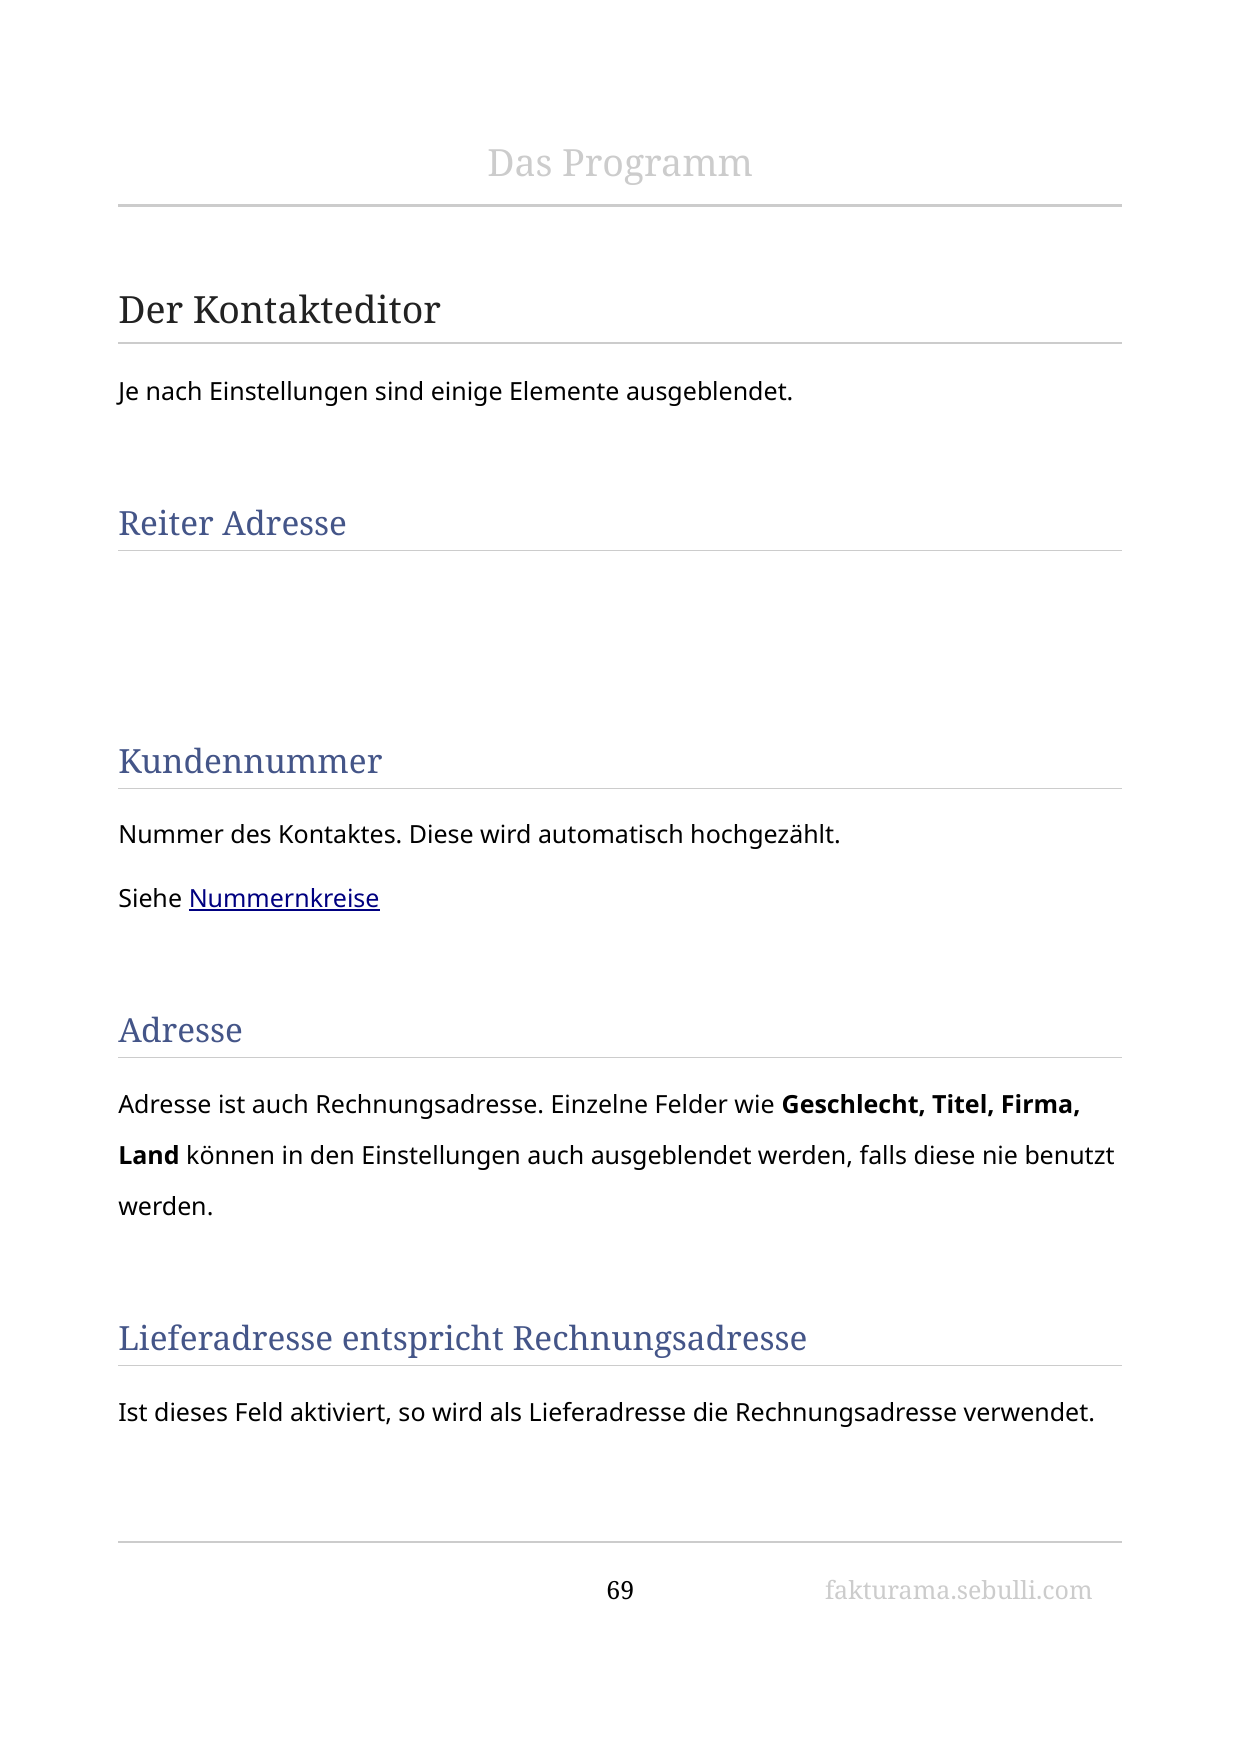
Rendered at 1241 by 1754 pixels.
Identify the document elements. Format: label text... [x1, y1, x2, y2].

text Adresse ist auch Rechnungsadresse. Einzelne Felder wie Geschlecht, Titel, Firma, Land können in den Einstellungen auch ausgeblendet werden, falls diese nie benutzt werden. [118, 1086, 1122, 1222]
subtitle Reiter Adresse [118, 499, 1122, 550]
subtitle Lieferadresse entspricht Rechnungsadresse [118, 1314, 1122, 1365]
subtitle Adresse [118, 1007, 1122, 1057]
text Nummer des Kontaktes. Diese wird automatisch hochgezählt. [118, 817, 1122, 851]
text Ist dieses Feld aktiviert, so wird als Lieferadresse die Rechnungsadresse verwendet. [118, 1394, 1122, 1428]
subtitle Kundennummer [118, 737, 1122, 788]
text Je nach Einstellungen sind einige Elemente ausgeblendet. [118, 373, 1122, 407]
text Siehe Nummernkreise [118, 881, 1122, 915]
subtitle Der Kontakteditor [118, 283, 1122, 342]
